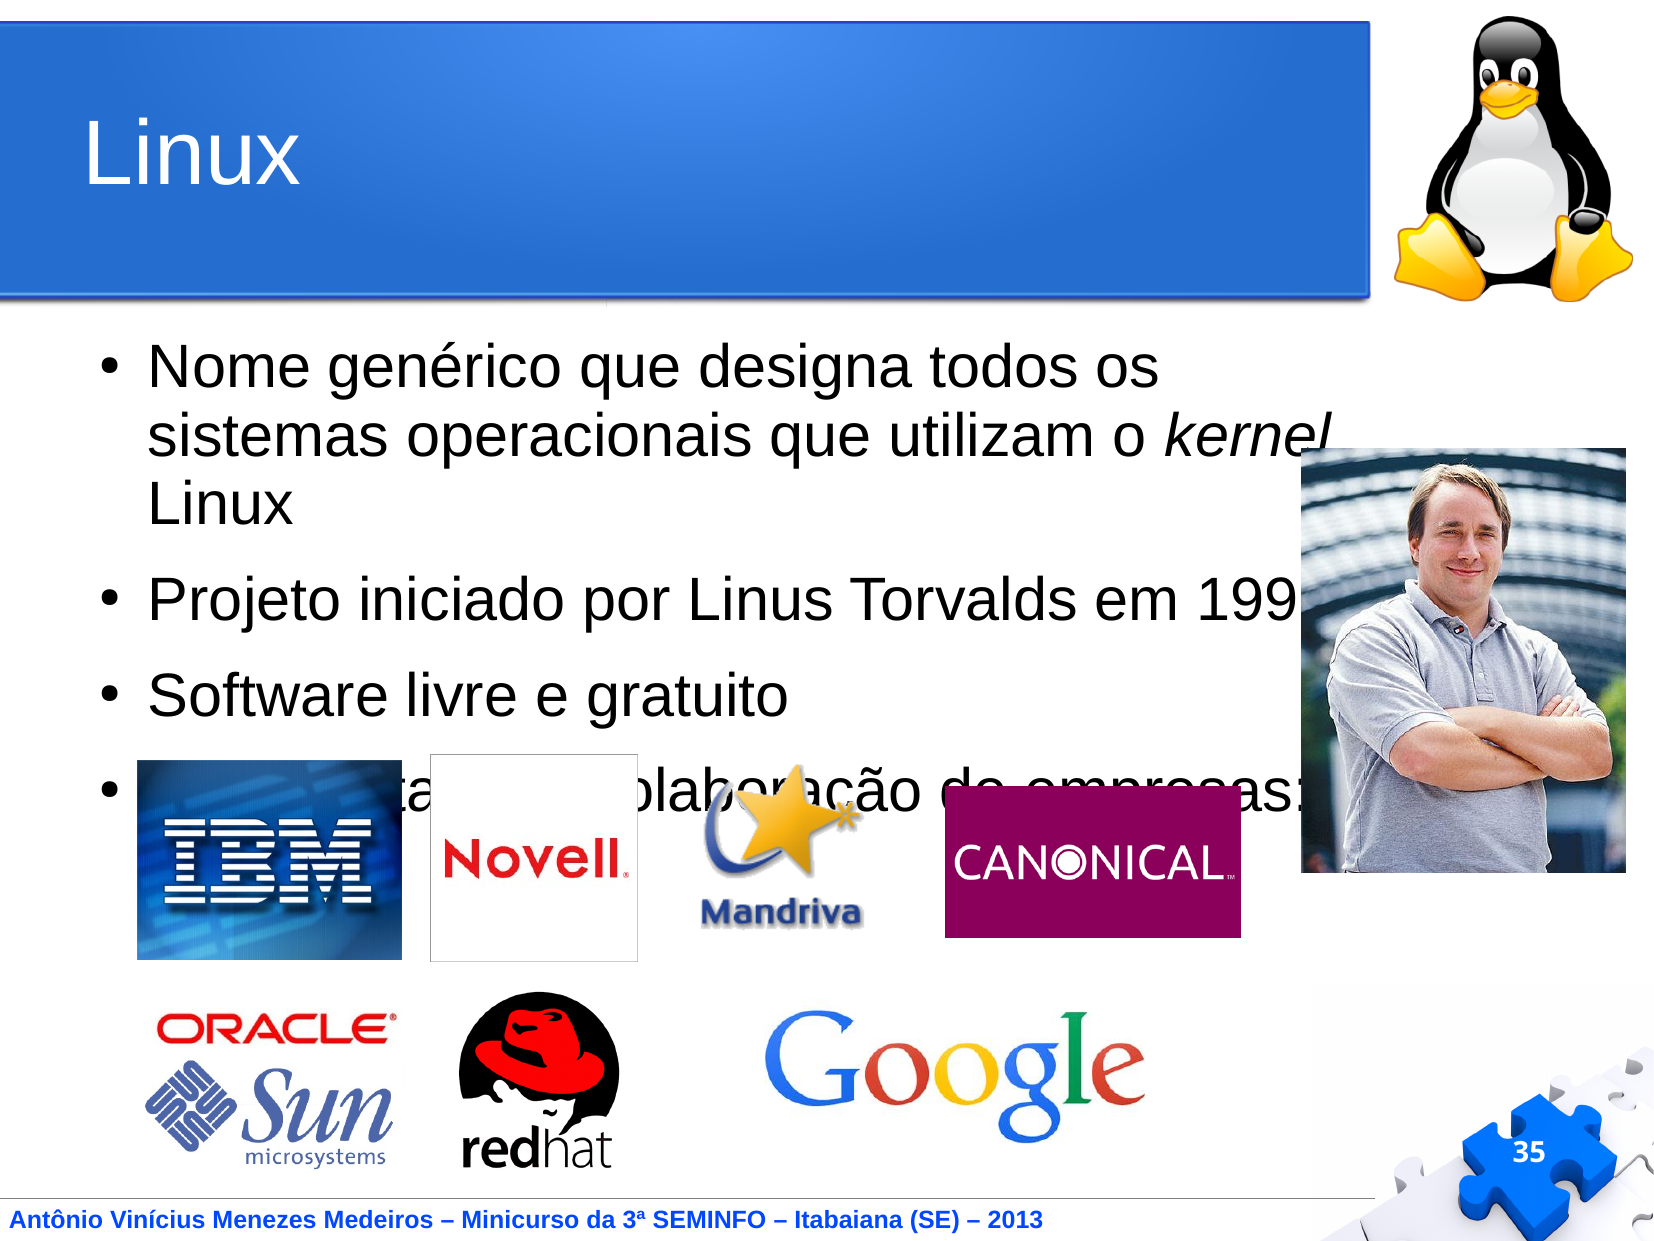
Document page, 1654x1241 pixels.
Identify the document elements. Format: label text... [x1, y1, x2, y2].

picture [137, 760, 402, 960]
picture [134, 979, 407, 1181]
picture [430, 754, 638, 962]
title Linux [82, 49, 1323, 257]
picture [945, 786, 1241, 938]
picture [764, 998, 1145, 1153]
picture [455, 989, 621, 1171]
picture [686, 755, 878, 947]
picture [1301, 448, 1626, 873]
picture [0, 21, 1375, 307]
picture [1394, 16, 1633, 302]
list Nome genérico que designa todos os sistemas operacionais que utilizam o kernel Linux Projeto iniciado por Linus Torvalds em 1992 Software livre e gratuito Hoje conta com colaboração de empresas: [82, 332, 1356, 921]
picture [1311, 983, 1654, 1241]
